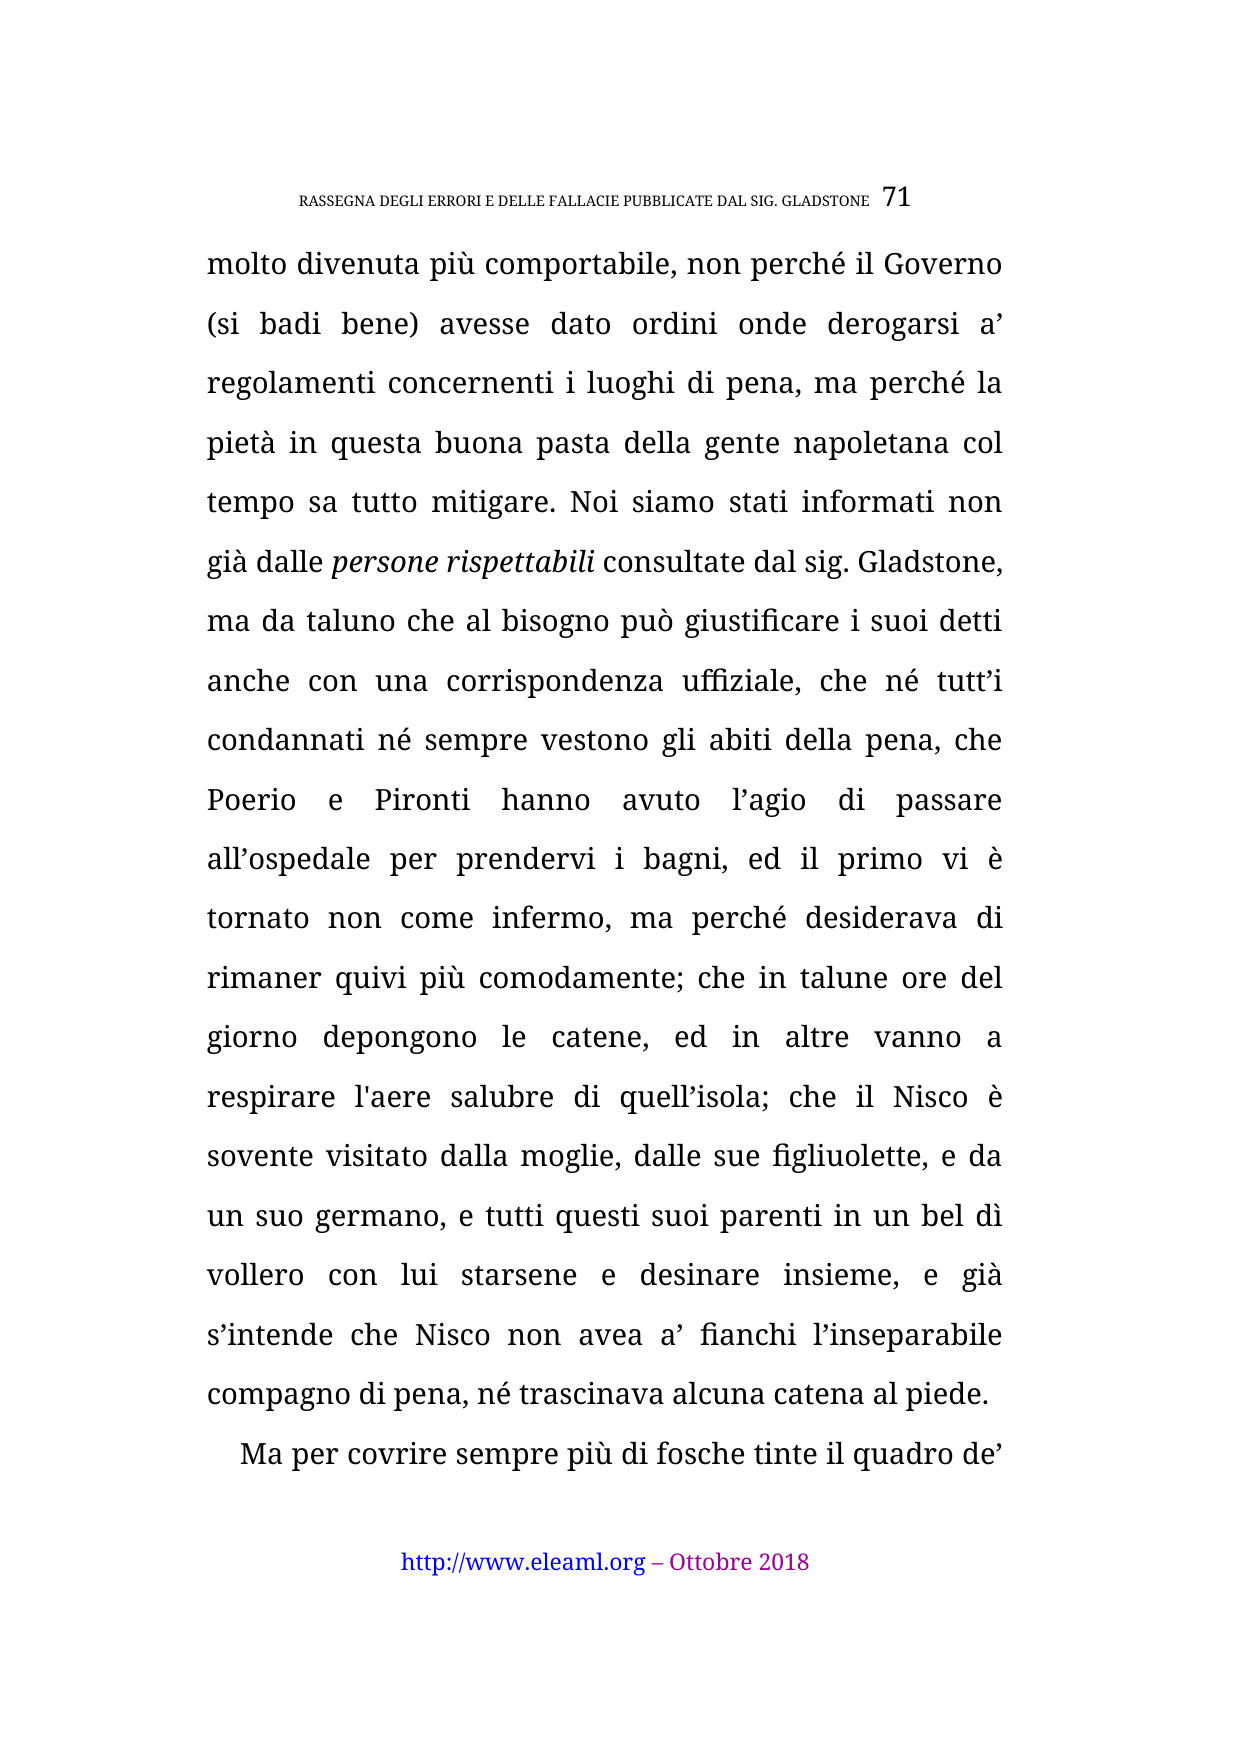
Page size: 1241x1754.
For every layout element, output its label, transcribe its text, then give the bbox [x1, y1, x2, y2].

text molto divenuta più comportabile, non perché il Governo (si badi bene) avesse dato ordini onde derogarsi a’ regolamenti concernenti i luoghi di pena, ma perché la pietà in questa buona pasta della gente napoletana col tempo sa tutto mitigare. Noi siamo stati informati non già dalle persone rispettabili consultate dal sig. Gladstone, ma da taluno che al bisogno può giustificare i suoi detti anche con una corrispondenza uffiziale, che né tutt’i condannati né sempre vestono gli abiti della pena, che Poerio e Pironti hanno avuto l’agio di passare all’ospedale per prendervi i bagni, ed il primo vi è tornato non come infermo, ma perché desiderava di rimaner quivi più comodamente; che in talune ore del giorno depongono le catene, ed in altre vanno a respirare l'aere salubre di quell’isola; che il Nisco è sovente visitato dalla moglie, dalle sue figliuolette, e da un suo germano, e tutti questi suoi parenti in un bel dì vollero con lui starsene e desinare insieme, e già s’intende che Nisco non avea a’ fianchi l’inseparabile compagno di pena, né trascinava alcuna catena al piede. [207, 243, 1004, 1413]
text Ma per covrire sempre più di fosche tinte il quadro de’ [207, 1433, 1004, 1473]
